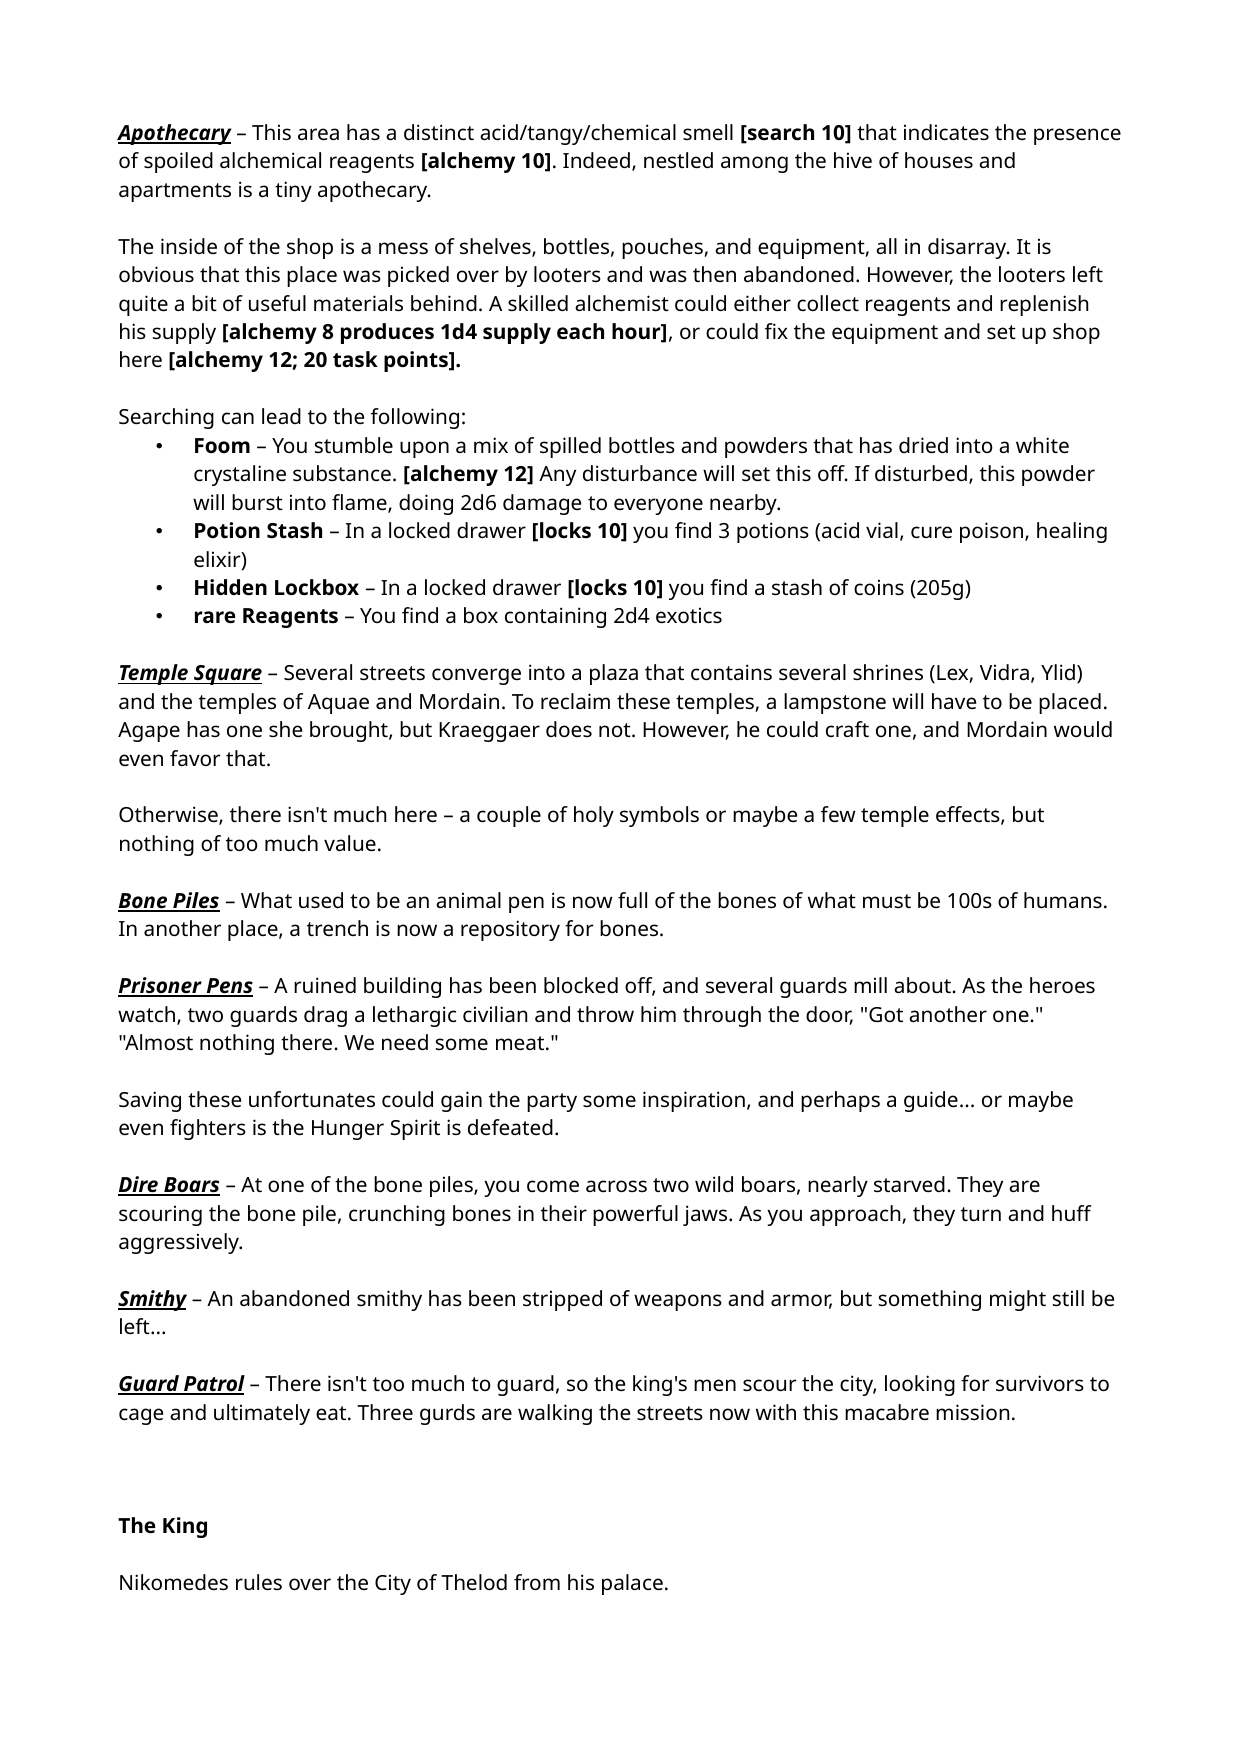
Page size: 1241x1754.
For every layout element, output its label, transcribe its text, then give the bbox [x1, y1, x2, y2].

text Nikomedes rules over the City of Thelod from his palace. [118, 1568, 1122, 1597]
text Searching can lead to the following: [118, 402, 1122, 431]
text Temple Square – Several streets converge into a plaza that contains several shrines (Lex, Vidra, Ylid) and the temples of Aquae and Mordain. To reclaim these temples, a lampstone will have to be placed. Agape has one she brought, but Kraeggaer does not. However, he could craft one, and Mordain would even favor that. [118, 658, 1122, 772]
text The King [118, 1512, 1122, 1540]
list Hidden Lockbox – In a locked drawer [locks 10] you find a stash of coins (205g) [156, 573, 1122, 602]
list Foom – You stumble upon a mix of spilled bottles and powders that has dried into a white crystaline substance. [alchemy 12] Any disturbance will set this off. If disturbed, this powder will burst into flame, doing 2d6 damage to everyone nearby. [156, 431, 1122, 516]
list rare Reagents – You find a box containing 2d4 exotics [156, 602, 1122, 630]
text Dire Boars – At one of the bone piles, you come across two wild boars, nearly starved. They are scouring the bone pile, crunching bones in their powerful jaws. As you approach, they turn and huff aggressively. [118, 1170, 1122, 1256]
text Guard Patrol – There isn't too much to guard, so the king's men scour the city, looking for survivors to cage and ultimately eat. Three gurds are walking the streets now with this macabre mission. [118, 1369, 1122, 1426]
text Saving these unfortunates could gain the party some inspiration, and perhaps a guide... or maybe even fighters is the Hunger Spirit is defeated. [118, 1085, 1122, 1142]
text Prisoner Pens – A ruined building has been blocked off, and several guards mill about. As the heroes watch, two guards drag a lethargic civilian and throw him through the door, "Got another one." "Almost nothing there. We need some meat." [118, 971, 1122, 1057]
list Potion Stash – In a locked drawer [locks 10] you find 3 potions (acid vial, cure poison, healing elixir) [156, 516, 1122, 573]
text Apothecary – This area has a distinct acid/tangy/chemical smell [search 10] that indicates the presence of spoiled alchemical reagents [alchemy 10]. Indeed, nestled among the hive of houses and apartments is a tiny apothecary. [118, 118, 1122, 203]
text Otherwise, there isn't much here – a couple of holy symbols or maybe a few temple effects, but nothing of too much value. [118, 801, 1122, 857]
text Smithy – An abandoned smithy has been stripped of weapons and armor, but something might still be left... [118, 1284, 1122, 1341]
text The inside of the shop is a mess of shelves, bottles, pouches, and equipment, all in disarray. It is obvious that this place was picked over by looters and was then abandoned. However, the looters left quite a bit of useful materials behind. A skilled alchemist could either collect reagents and replenish his supply [alchemy 8 produces 1d4 supply each hour], or could fix the equipment and set up shop here [alchemy 12; 20 task points]. [118, 232, 1122, 374]
text Bone Piles – What used to be an animal pen is now full of the bones of what must be 100s of humans. In another place, a trench is now a repository for bones. [118, 886, 1122, 943]
